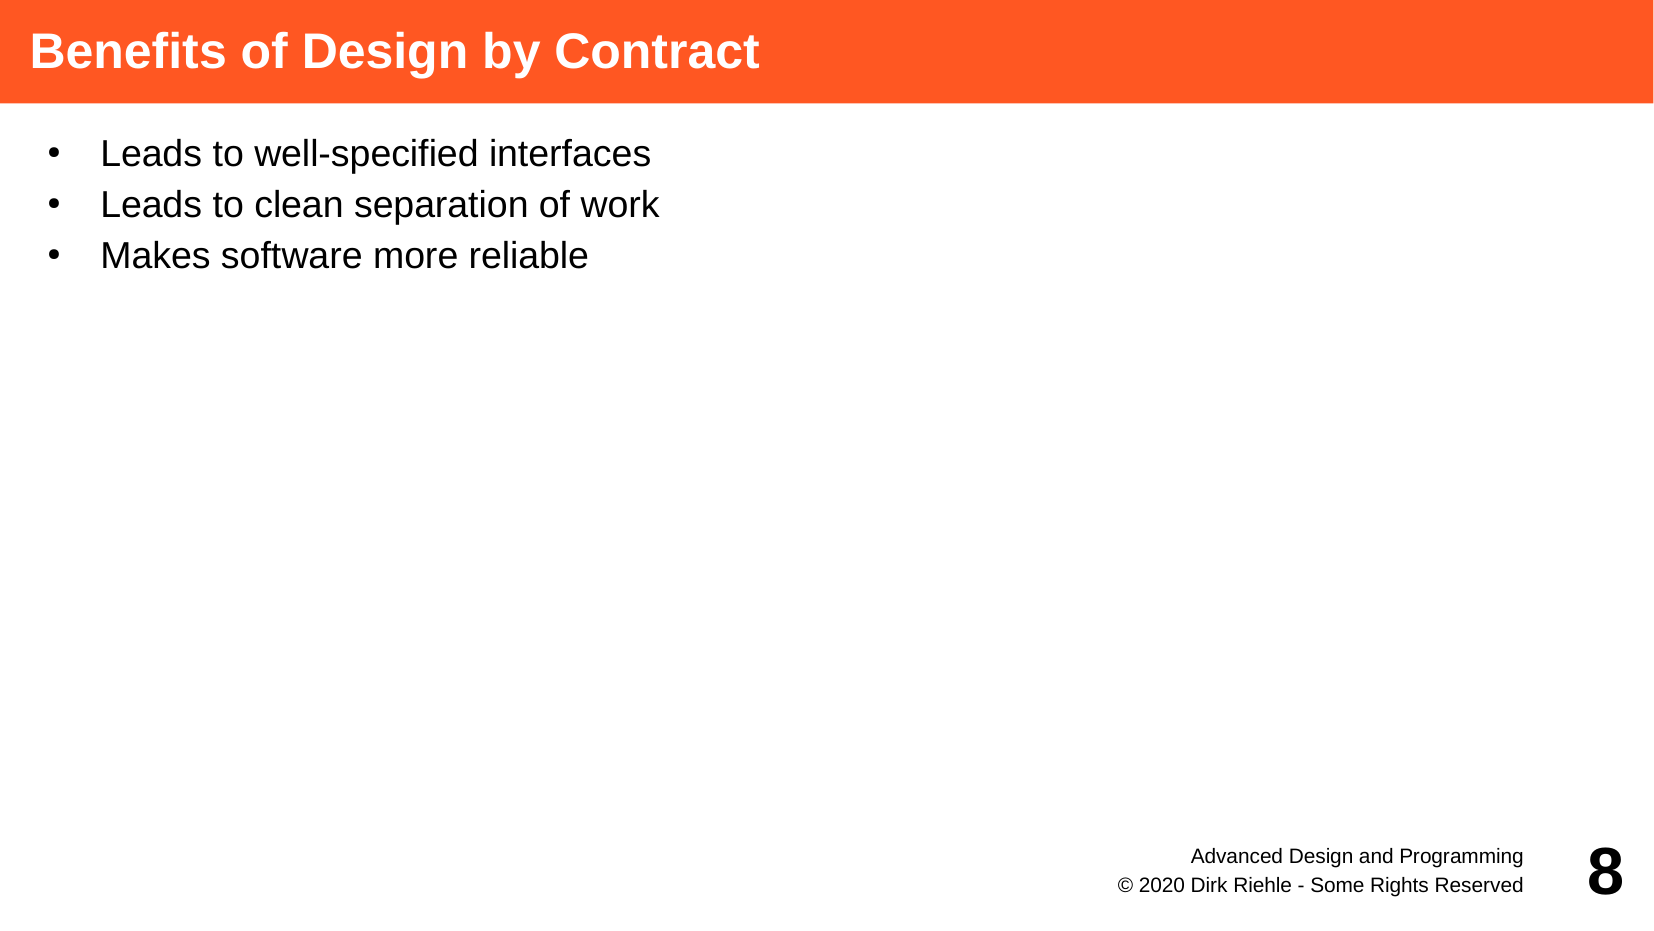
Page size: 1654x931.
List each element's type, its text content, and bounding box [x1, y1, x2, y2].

list Leads to well-specified interfaces Leads to clean separation of work Makes software more reliable [29, 132, 1625, 813]
title Benefits of Design by Contract [0, 0, 1654, 104]
